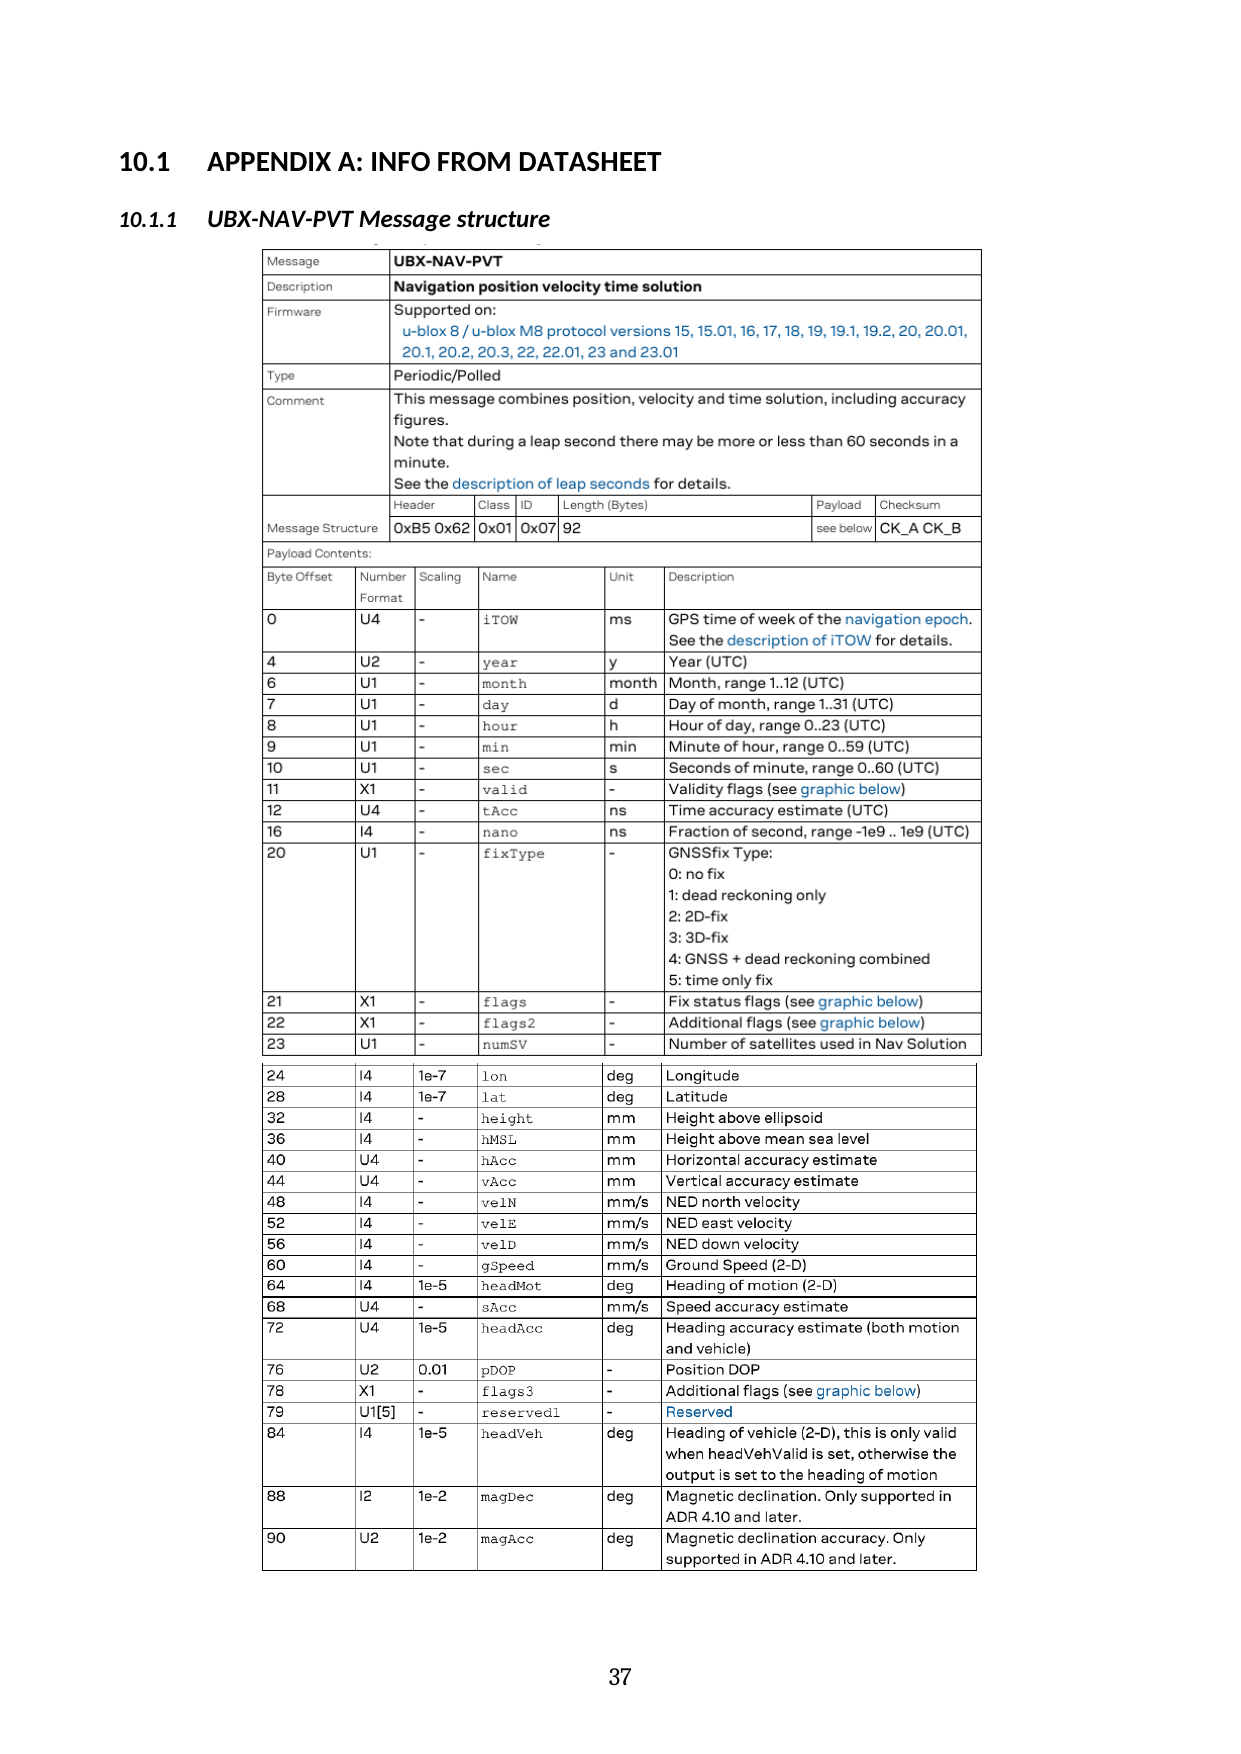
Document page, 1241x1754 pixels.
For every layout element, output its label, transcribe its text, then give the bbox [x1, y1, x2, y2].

subtitle APPENDIX A: INFO FROM DATASHEET [118, 143, 1122, 179]
subtitle UBX-NAV-PVT Message structure [118, 203, 1122, 233]
picture [253, 244, 987, 1575]
